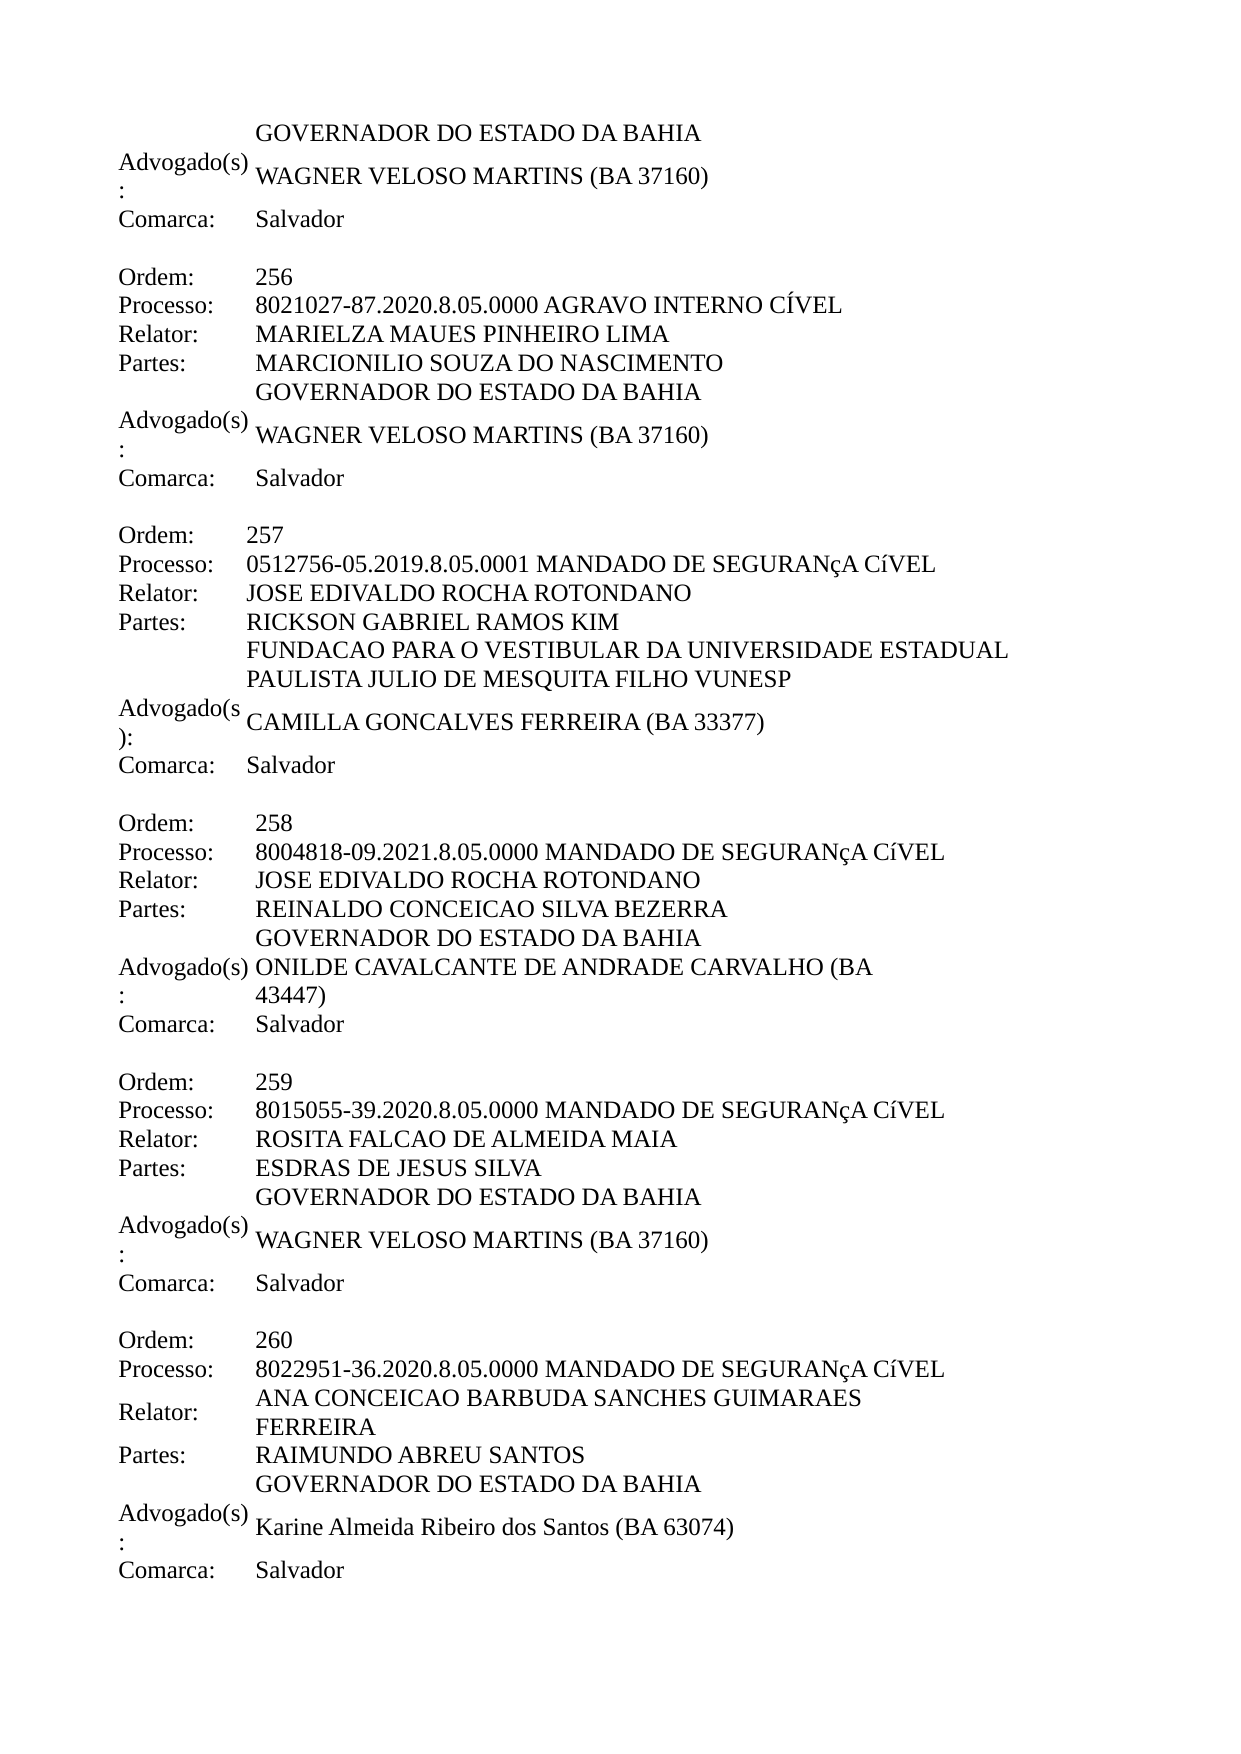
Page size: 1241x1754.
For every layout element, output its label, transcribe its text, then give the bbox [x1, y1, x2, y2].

table_cell Partes: [118, 1153, 255, 1182]
table_header 256 [255, 262, 845, 291]
table_cell Processo: [118, 1096, 255, 1124]
table_cell FUNDACAO PARA O VESTIBULAR DA UNIVERSIDADE ESTADUAL PAULISTA JULIO DE MESQUITA FILHO VUNESP [246, 636, 1122, 693]
table_header 258 [255, 808, 946, 837]
table_cell Relator: [118, 866, 255, 894]
table_cell Karine Almeida Ribeiro dos Santos (BA 63074) [255, 1498, 988, 1556]
table_cell Advogado(s): [118, 693, 246, 751]
table_cell Advogado(s): [118, 406, 255, 463]
table_cell [118, 1469, 255, 1498]
table_cell Advogado(s): [118, 1211, 255, 1268]
table_cell MARCIONILIO SOUZA DO NASCIMENTO [255, 348, 845, 377]
table_header Ordem: [118, 1067, 255, 1096]
table_header 257 [246, 521, 1122, 549]
table_cell REINALDO CONCEICAO SILVA BEZERRA [255, 894, 946, 923]
table_header Ordem: [118, 808, 255, 837]
table_cell Partes: [118, 348, 255, 377]
table_cell Salvador [255, 463, 845, 492]
table_cell CAMILLA GONCALVES FERREIRA (BA 33377) [246, 693, 1122, 751]
table_cell Comarca: [118, 1009, 255, 1038]
table_cell Salvador [255, 1556, 988, 1584]
table_cell Relator: [118, 1383, 255, 1441]
table_cell Salvador [255, 204, 946, 233]
table_header Ordem: [118, 262, 255, 291]
table_cell Salvador [255, 1268, 946, 1297]
table_cell JOSE EDIVALDO ROCHA ROTONDANO [255, 866, 946, 894]
table_cell ANA CONCEICAO BARBUDA SANCHES GUIMARAES FERREIRA [255, 1383, 988, 1441]
table_cell 8022951-36.2020.8.05.0000 MANDADO DE SEGURANçA CíVEL [255, 1354, 988, 1383]
table_cell GOVERNADOR DO ESTADO DA BAHIA [255, 1182, 946, 1211]
table_cell RICKSON GABRIEL RAMOS KIM [246, 607, 1122, 636]
table_cell Relator: [118, 578, 246, 607]
table_cell Comarca: [118, 751, 246, 779]
table_header 260 [255, 1326, 988, 1354]
table_cell WAGNER VELOSO MARTINS (BA 37160) [255, 147, 946, 204]
table_cell Processo: [118, 837, 255, 866]
table_header 259 [255, 1067, 946, 1096]
table_cell [118, 377, 255, 406]
table_cell WAGNER VELOSO MARTINS (BA 37160) [255, 1211, 946, 1268]
table_cell [118, 636, 246, 693]
table_cell GOVERNADOR DO ESTADO DA BAHIA [255, 1469, 988, 1498]
table_cell GOVERNADOR DO ESTADO DA BAHIA [255, 923, 946, 952]
table_cell 0512756-05.2019.8.05.0001 MANDADO DE SEGURANçA CíVEL [246, 549, 1122, 578]
table_cell ONILDE CAVALCANTE DE ANDRADE CARVALHO (BA 43447) [255, 952, 946, 1009]
table_cell JOSE EDIVALDO ROCHA ROTONDANO [246, 578, 1122, 607]
table_cell ROSITA FALCAO DE ALMEIDA MAIA [255, 1124, 946, 1153]
table_cell MARIELZA MAUES PINHEIRO LIMA [255, 319, 845, 348]
table_cell WAGNER VELOSO MARTINS (BA 37160) [255, 406, 845, 463]
table_cell [118, 1182, 255, 1211]
table_cell Comarca: [118, 204, 255, 233]
table_cell [118, 118, 255, 147]
table_cell Relator: [118, 1124, 255, 1153]
table_cell Processo: [118, 291, 255, 319]
table_cell 8004818-09.2021.8.05.0000 MANDADO DE SEGURANçA CíVEL [255, 837, 946, 866]
table_cell Processo: [118, 1354, 255, 1383]
table_cell Advogado(s): [118, 952, 255, 1009]
table_cell Comarca: [118, 463, 255, 492]
table_cell Comarca: [118, 1556, 255, 1584]
table_cell [118, 923, 255, 952]
table_cell Processo: [118, 549, 246, 578]
table_cell Partes: [118, 1441, 255, 1469]
table_cell Salvador [255, 1009, 946, 1038]
table_cell Relator: [118, 319, 255, 348]
table_cell Advogado(s): [118, 147, 255, 204]
table_cell Salvador [246, 751, 1122, 779]
table_cell RAIMUNDO ABREU SANTOS [255, 1441, 988, 1469]
table_cell Partes: [118, 894, 255, 923]
table_cell Advogado(s): [118, 1498, 255, 1556]
table_cell GOVERNADOR DO ESTADO DA BAHIA [255, 377, 845, 406]
table_cell 8021027-87.2020.8.05.0000 AGRAVO INTERNO CÍVEL [255, 291, 845, 319]
table_header Ordem: [118, 1326, 255, 1354]
table_cell GOVERNADOR DO ESTADO DA BAHIA [255, 118, 946, 147]
table_header Ordem: [118, 521, 246, 549]
table_cell ESDRAS DE JESUS SILVA [255, 1153, 946, 1182]
table_cell Partes: [118, 607, 246, 636]
table_cell 8015055-39.2020.8.05.0000 MANDADO DE SEGURANçA CíVEL [255, 1096, 946, 1124]
table_cell Comarca: [118, 1268, 255, 1297]
